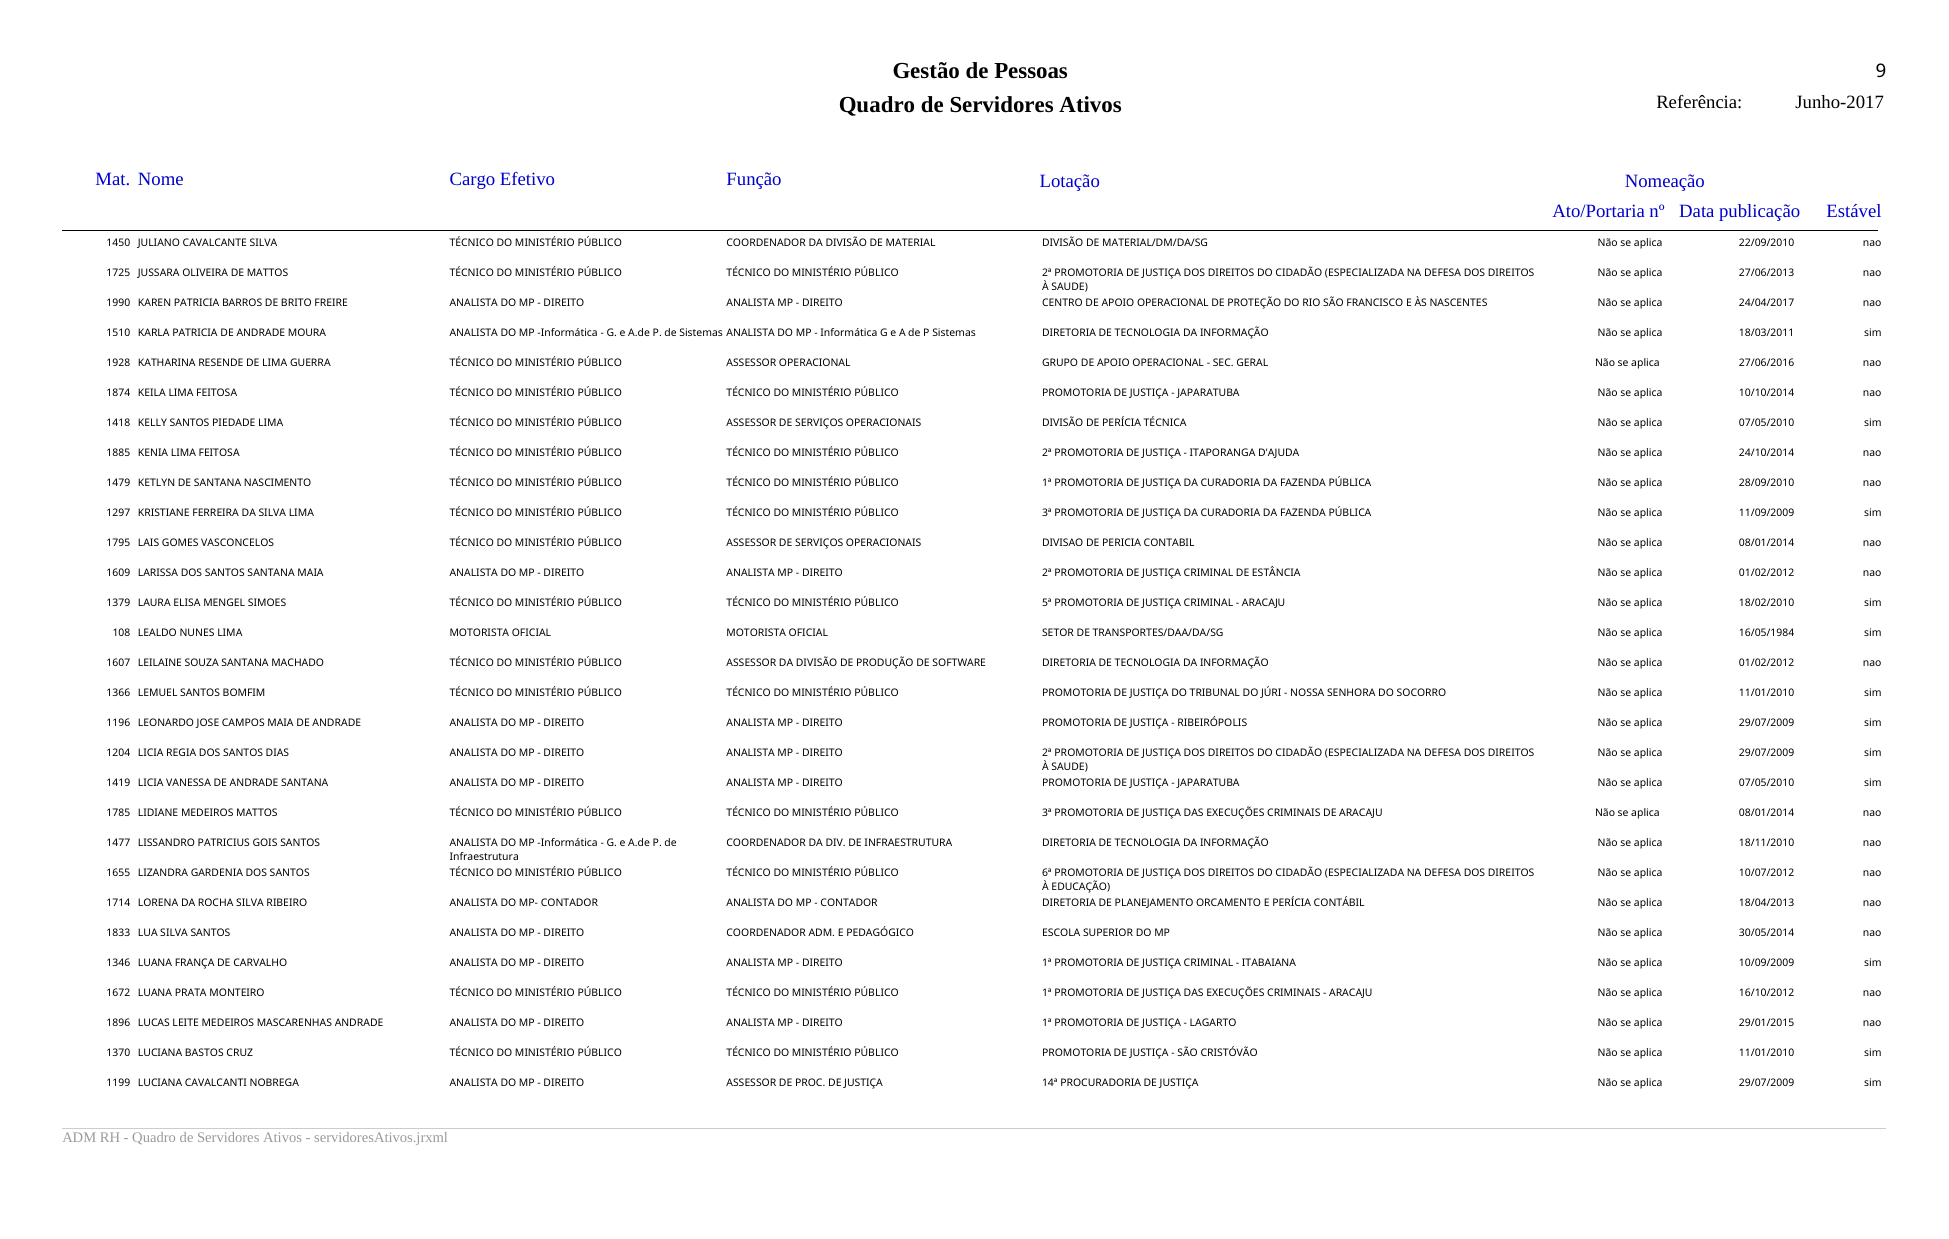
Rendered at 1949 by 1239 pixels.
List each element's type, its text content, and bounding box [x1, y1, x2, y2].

table_cell [443, 565, 449, 595]
table_cell Não se aplica [1547, 385, 1662, 415]
table_cell LUANA PRATA MONTEIRO [138, 985, 443, 1015]
table_cell [0, 355, 68, 385]
table_cell sim [1803, 685, 1881, 715]
table_cell 5ª PROMOTORIA DE JUSTIÇA CRIMINAL - ARACAJU [1042, 595, 1538, 625]
table_cell 29/01/2015 [1662, 1015, 1794, 1045]
table_cell ANALISTA DO MP - DIREITO [449, 745, 723, 775]
table_cell [0, 91, 437, 124]
table_cell [0, 57, 437, 84]
table_cell [443, 265, 449, 295]
table_cell TÉCNICO DO MINISTÉRIO PÚBLICO [449, 505, 723, 535]
table_cell sim [1803, 775, 1881, 805]
table_cell nao [1803, 565, 1881, 595]
table_cell 1714 [68, 895, 130, 925]
table_cell ANALISTA DO MP - DIREITO [449, 715, 723, 745]
table_cell [1538, 325, 1547, 355]
table_cell Não se aplica [1547, 475, 1662, 505]
table_cell KEILA LIMA FEITOSA [138, 385, 443, 415]
table_cell Não se aplica [1547, 775, 1662, 805]
table_cell 1419 [68, 775, 130, 805]
table_cell TÉCNICO DO MINISTÉRIO PÚBLICO [449, 445, 723, 475]
table_cell [1538, 1045, 1547, 1075]
table_cell [1881, 475, 1948, 505]
table_cell Quadro de Servidores Ativos [437, 91, 1523, 124]
table_cell [0, 325, 68, 355]
table_cell [0, 265, 68, 295]
table_cell 9 [1731, 57, 1886, 84]
table_cell Não se aplica [1547, 445, 1662, 475]
table_cell Estável [1803, 200, 1881, 229]
table_cell [1030, 415, 1042, 445]
table_cell LEALDO NUNES LIMA [138, 625, 443, 655]
table_cell [443, 1045, 449, 1075]
table_cell [203, 170, 449, 198]
table_cell Junho-2017 [1756, 91, 1884, 124]
table_cell [1030, 505, 1042, 535]
table_cell Não se aplica [1547, 895, 1662, 925]
table_cell [130, 685, 138, 715]
table_cell 24/10/2014 [1662, 445, 1794, 475]
table_cell [130, 265, 138, 295]
table_cell [443, 625, 449, 655]
table_cell DIRETORIA DE TECNOLOGIA DA INFORMAÇÃO [1042, 325, 1538, 355]
table_cell LIDIANE MEDEIROS MATTOS [138, 805, 443, 835]
table_cell [1538, 355, 1547, 385]
table_cell 1ª PROMOTORIA DE JUSTIÇA - LAGARTO [1042, 1015, 1538, 1045]
table_cell [1538, 925, 1547, 955]
table_cell [1794, 685, 1803, 715]
table_cell Data publicação [1665, 200, 1800, 229]
table_cell TÉCNICO DO MINISTÉRIO PÚBLICO [726, 1045, 1030, 1075]
table_cell 11/01/2010 [1662, 1045, 1794, 1075]
table_cell 18/04/2013 [1662, 895, 1794, 925]
table_cell LICIA REGIA DOS SANTOS DIAS [138, 745, 443, 775]
table_cell [0, 385, 68, 415]
table_cell [130, 235, 138, 265]
table_cell 1196 [68, 715, 130, 745]
table_cell [1794, 955, 1803, 985]
table_cell ANALISTA DO MP- CONTADOR [449, 895, 723, 925]
table_cell [443, 655, 449, 685]
table_cell PROMOTORIA DE JUSTIÇA DO TRIBUNAL DO JÚRI - NOSSA SENHORA DO SOCORRO [1042, 685, 1538, 715]
table_cell 1379 [68, 595, 130, 625]
table_cell [130, 565, 138, 595]
table_cell ANALISTA DO MP - DIREITO [449, 775, 723, 805]
table_cell LORENA DA ROCHA SILVA RIBEIRO [138, 895, 443, 925]
table_cell Não se aplica [1547, 925, 1662, 955]
table_cell COORDENADOR ADM. E PEDAGÓGICO [726, 925, 1030, 955]
table_cell [0, 1105, 1948, 1128]
table_cell LUCIANA CAVALCANTI NOBREGA [138, 1075, 443, 1105]
table_cell [443, 1075, 449, 1105]
table_cell nao [1803, 655, 1881, 685]
table_cell [130, 715, 138, 745]
table_cell [0, 125, 1948, 168]
table_cell nao [1803, 805, 1881, 835]
table_cell [443, 715, 449, 745]
table_cell ANALISTA MP - DIREITO [726, 775, 1030, 805]
table_cell [1881, 835, 1948, 865]
table_cell nao [1803, 235, 1881, 265]
table_cell Nomeação [1529, 170, 1800, 199]
table_cell TÉCNICO DO MINISTÉRIO PÚBLICO [449, 1045, 723, 1075]
table_cell LUCAS LEITE MEDEIROS MASCARENHAS ANDRADE [138, 1015, 443, 1045]
table_cell 1418 [68, 415, 130, 445]
table_cell [1030, 385, 1042, 415]
table_cell [0, 475, 68, 505]
table_cell Não se aplica [1547, 685, 1662, 715]
table_cell [1030, 535, 1042, 565]
table_cell ANALISTA DO MP - DIREITO [449, 1015, 723, 1045]
table_cell LUA SILVA SANTOS [138, 925, 443, 955]
table_cell [1794, 865, 1803, 895]
table_cell [130, 1015, 138, 1045]
table_cell 11/09/2009 [1662, 505, 1794, 535]
table_cell [130, 170, 138, 198]
table_cell ANALISTA DO MP - DIREITO [449, 565, 723, 595]
table_cell 2ª PROMOTORIA DE JUSTIÇA - ITAPORANGA D'AJUDA [1042, 445, 1538, 475]
table_cell [1794, 655, 1803, 685]
table_cell [1538, 415, 1547, 445]
table_cell Não se aplica [1547, 1015, 1662, 1045]
table_cell [1538, 895, 1547, 925]
table_cell [1538, 835, 1547, 865]
table_cell [443, 1015, 449, 1045]
table_cell [1030, 895, 1042, 925]
table_cell KETLYN DE SANTANA NASCIMENTO [138, 475, 443, 505]
table_cell [684, 170, 726, 198]
table_cell Não se aplica [1547, 625, 1662, 655]
table_cell ANALISTA MP - DIREITO [726, 745, 1030, 775]
table_cell Ato/Portaria nº [1529, 200, 1664, 229]
table_cell ASSESSOR DA DIVISÃO DE PRODUÇÃO DE SOFTWARE [726, 655, 1030, 685]
table_cell ANALISTA MP - DIREITO [726, 565, 1030, 595]
table_cell TÉCNICO DO MINISTÉRIO PÚBLICO [449, 685, 723, 715]
table_cell Não se aplica [1547, 265, 1662, 295]
table_cell [1538, 565, 1547, 595]
table_cell [443, 325, 449, 355]
table_cell [1881, 1075, 1948, 1105]
table_cell SETOR DE TRANSPORTES/DAA/DA/SG [1042, 625, 1538, 655]
table_cell [1538, 505, 1547, 535]
table_cell nao [1803, 265, 1881, 295]
table_cell [443, 745, 449, 775]
table_cell 1655 [68, 865, 130, 895]
table_cell [1881, 445, 1948, 475]
table_cell [1039, 168, 1196, 199]
table_cell [1538, 265, 1547, 295]
table_cell ANALISTA DO MP - Informática G e A de P Sistemas [726, 325, 1030, 355]
table_cell 1885 [68, 445, 130, 475]
table_cell [1800, 170, 1948, 198]
table_cell sim [1803, 595, 1881, 625]
table_cell [1538, 1015, 1547, 1045]
table_cell TÉCNICO DO MINISTÉRIO PÚBLICO [449, 985, 723, 1015]
table_cell 27/06/2016 [1662, 355, 1794, 385]
table_cell Não se aplica [1547, 745, 1662, 775]
table_cell 07/05/2010 [1662, 415, 1794, 445]
table_cell 10/07/2012 [1662, 865, 1794, 895]
table_cell [1538, 745, 1547, 775]
table_cell [1030, 475, 1042, 505]
table_cell [443, 385, 449, 415]
table_cell TÉCNICO DO MINISTÉRIO PÚBLICO [449, 385, 723, 415]
table_cell [449, 168, 684, 199]
table_cell [1030, 715, 1042, 745]
table_cell [130, 595, 138, 625]
table_cell ESCOLA SUPERIOR DO MP [1042, 925, 1538, 955]
table_cell [0, 625, 68, 655]
table_cell [0, 985, 68, 1015]
table_cell 07/05/2010 [1662, 775, 1794, 805]
table_cell [0, 1075, 68, 1105]
table_cell LUANA FRANÇA DE CARVALHO [138, 955, 443, 985]
table_cell 11/01/2010 [1662, 685, 1794, 715]
table_cell 3ª PROMOTORIA DE JUSTIÇA DA CURADORIA DA FAZENDA PÚBLICA [1042, 505, 1538, 535]
table_cell [130, 1045, 138, 1075]
table_cell [1884, 91, 1948, 124]
table_cell nao [1803, 475, 1881, 505]
table_cell [1030, 565, 1042, 595]
table_cell Não se aplica [1547, 805, 1662, 835]
table_cell Não se aplica [1547, 415, 1662, 445]
table_cell LAURA ELISA MENGEL SIMOES [138, 595, 443, 625]
table_cell [130, 535, 138, 565]
table_cell [1794, 745, 1803, 775]
table_cell 2ª PROMOTORIA DE JUSTIÇA CRIMINAL DE ESTÂNCIA [1042, 565, 1538, 595]
table_cell [0, 595, 68, 625]
table_cell 1ª PROMOTORIA DE JUSTIÇA DA CURADORIA DA FAZENDA PÚBLICA [1042, 475, 1538, 505]
table_cell [130, 865, 138, 895]
table_cell LEMUEL SANTOS BOMFIM [138, 685, 443, 715]
table_cell [1881, 655, 1948, 685]
table_cell 1450 [68, 235, 130, 265]
table_cell [443, 235, 449, 265]
table_cell [1538, 445, 1547, 475]
table_cell Não se aplica [1547, 985, 1662, 1015]
table_cell [1538, 1075, 1547, 1105]
table_cell [0, 925, 68, 955]
table_cell [0, 445, 68, 475]
table_cell [0, 1045, 68, 1075]
table_cell COORDENADOR DA DIV. DE INFRAESTRUTURA [726, 835, 1030, 865]
table_cell LAIS GOMES VASCONCELOS [138, 535, 443, 565]
table_cell [0, 1128, 62, 1152]
table_cell [1538, 685, 1547, 715]
table_cell Não se aplica [1547, 835, 1662, 865]
table_cell Não se aplica [1547, 1045, 1662, 1075]
table_cell MOTORISTA OFICIAL [449, 625, 723, 655]
table_cell [1538, 595, 1547, 625]
table_cell TÉCNICO DO MINISTÉRIO PÚBLICO [449, 865, 723, 895]
table_cell [138, 168, 203, 199]
table_cell 1297 [68, 505, 130, 535]
table_cell [1794, 925, 1803, 955]
table_header Mat. [68, 168, 130, 198]
table_cell [726, 168, 803, 199]
table_cell 2ª PROMOTORIA DE JUSTIÇA DOS DIREITOS DO CIDADÃO (ESPECIALIZADA NA DEFESA DOS DIREITOS À SAUDE) [1042, 265, 1538, 295]
table_cell [1538, 625, 1547, 655]
table_cell sim [1803, 625, 1881, 655]
table_cell 1ª PROMOTORIA DE JUSTIÇA DAS EXECUÇÕES CRIMINAIS - ARACAJU [1042, 985, 1538, 1015]
table_cell [443, 805, 449, 835]
table_cell [443, 895, 449, 925]
table_cell 01/02/2012 [1662, 655, 1794, 685]
table_cell TÉCNICO DO MINISTÉRIO PÚBLICO [449, 535, 723, 565]
table_cell [130, 385, 138, 415]
table_cell LICIA VANESSA DE ANDRADE SANTANA [138, 775, 443, 805]
table_cell Não se aplica [1547, 715, 1662, 745]
table_cell 1928 [68, 355, 130, 385]
table_cell 08/01/2014 [1662, 535, 1794, 565]
table_cell TÉCNICO DO MINISTÉRIO PÚBLICO [726, 475, 1030, 505]
table_cell [1794, 1015, 1803, 1045]
table_cell 29/07/2009 [1662, 1075, 1794, 1105]
table_cell nao [1803, 535, 1881, 565]
table_header Nome [138, 168, 203, 198]
table_cell [130, 325, 138, 355]
table_cell TÉCNICO DO MINISTÉRIO PÚBLICO [726, 385, 1030, 415]
table_cell 27/06/2013 [1662, 265, 1794, 295]
table_cell [0, 655, 68, 685]
table_cell [1538, 985, 1547, 1015]
table_cell [130, 655, 138, 685]
table_cell TÉCNICO DO MINISTÉRIO PÚBLICO [726, 595, 1030, 625]
table_cell Não se aplica [1547, 565, 1662, 595]
table_cell LIZANDRA GARDENIA DOS SANTOS [138, 865, 443, 895]
table_cell [1794, 1045, 1803, 1075]
table_cell [1030, 1015, 1042, 1045]
table_header Função [726, 168, 803, 198]
table_cell [1881, 355, 1948, 385]
table_cell [0, 415, 68, 445]
table_cell ASSESSOR DE SERVIÇOS OPERACIONAIS [726, 535, 1030, 565]
table_cell [1886, 57, 1948, 84]
table_cell 08/01/2014 [1662, 805, 1794, 835]
table_cell sim [1803, 715, 1881, 745]
table_cell [1881, 685, 1948, 715]
table_cell [1030, 295, 1042, 325]
table_cell 29/07/2009 [1662, 745, 1794, 775]
table_cell [1881, 565, 1948, 595]
table_cell TÉCNICO DO MINISTÉRIO PÚBLICO [726, 985, 1030, 1015]
table_cell [0, 85, 1948, 91]
table_cell [443, 865, 449, 895]
table_cell ASSESSOR DE SERVIÇOS OPERACIONAIS [726, 415, 1030, 445]
table_cell LISSANDRO PATRICIUS GOIS SANTOS [138, 835, 443, 865]
table_cell [1794, 265, 1803, 295]
table_cell Não se aplica [1547, 955, 1662, 985]
table_cell sim [1803, 415, 1881, 445]
table_cell [0, 685, 68, 715]
table_cell TÉCNICO DO MINISTÉRIO PÚBLICO [449, 265, 723, 295]
table_cell [1030, 445, 1042, 475]
table_cell ANALISTA MP - DIREITO [726, 715, 1030, 745]
table_cell [443, 445, 449, 475]
table_cell Referência: [1656, 91, 1754, 124]
table_cell PROMOTORIA DE JUSTIÇA - RIBEIRÓPOLIS [1042, 715, 1538, 745]
table_cell [130, 475, 138, 505]
table_cell [1538, 235, 1547, 265]
table_cell [1030, 1075, 1042, 1105]
table_cell KATHARINA RESENDE DE LIMA GUERRA [138, 355, 443, 385]
table_cell [443, 835, 449, 865]
table_cell [1030, 325, 1042, 355]
table_cell sim [1803, 1075, 1881, 1105]
table_cell TÉCNICO DO MINISTÉRIO PÚBLICO [726, 685, 1030, 715]
table_cell [1794, 895, 1803, 925]
table_cell [1030, 355, 1042, 385]
table_cell [1538, 955, 1547, 985]
table_cell [0, 565, 68, 595]
table_cell [1881, 715, 1948, 745]
table_cell [0, 835, 68, 865]
table_cell [1538, 805, 1547, 835]
table_cell ANALISTA DO MP - DIREITO [449, 925, 723, 955]
table_cell [1030, 265, 1042, 295]
table_cell Não se aplica [1547, 235, 1662, 265]
table_cell TÉCNICO DO MINISTÉRIO PÚBLICO [726, 805, 1030, 835]
table_cell [443, 775, 449, 805]
table_cell [443, 985, 449, 1015]
table_cell [1881, 325, 1948, 355]
table_cell 1370 [68, 1045, 130, 1075]
table_cell nao [1803, 895, 1881, 925]
table_cell 18/02/2010 [1662, 595, 1794, 625]
table_cell 18/11/2010 [1662, 835, 1794, 865]
table_cell [1881, 865, 1948, 895]
table_cell Não se aplica [1547, 325, 1662, 355]
table_cell 10/09/2009 [1662, 955, 1794, 985]
table_cell CENTRO DE APOIO OPERACIONAL DE PROTEÇÃO DO RIO SÃO FRANCISCO E ÀS NASCENTES [1042, 295, 1538, 325]
table_cell [130, 625, 138, 655]
table_cell PROMOTORIA DE JUSTIÇA - JAPARATUBA [1042, 385, 1538, 415]
table_cell [443, 535, 449, 565]
table_cell [443, 415, 449, 445]
table_cell ANALISTA MP - DIREITO [726, 295, 1030, 325]
table_cell [1794, 385, 1803, 415]
table_cell [443, 925, 449, 955]
table_cell TÉCNICO DO MINISTÉRIO PÚBLICO [449, 595, 723, 625]
table_cell [1794, 565, 1803, 595]
table_cell 29/07/2009 [1662, 715, 1794, 745]
table_cell Não se aplica [1547, 355, 1662, 385]
table_cell [1881, 235, 1948, 265]
table_cell [130, 835, 138, 865]
table_cell DIRETORIA DE TECNOLOGIA DA INFORMAÇÃO [1042, 655, 1538, 685]
table_cell 22/09/2010 [1662, 235, 1794, 265]
table_cell KRISTIANE FERREIRA DA SILVA LIMA [138, 505, 443, 535]
table_cell [1881, 595, 1948, 625]
table_cell 1510 [68, 325, 130, 355]
table_cell 1607 [68, 655, 130, 685]
table_cell [1794, 475, 1803, 505]
table_cell [443, 475, 449, 505]
table_cell ANALISTA MP - DIREITO [726, 955, 1030, 985]
table_cell nao [1803, 1015, 1881, 1045]
table_cell [1794, 415, 1803, 445]
table_cell sim [1803, 325, 1881, 355]
table_cell 16/10/2012 [1662, 985, 1794, 1015]
table_cell 1477 [68, 835, 130, 865]
table_cell [443, 955, 449, 985]
table_cell [1794, 835, 1803, 865]
table_cell [1523, 91, 1656, 124]
table_cell TÉCNICO DO MINISTÉRIO PÚBLICO [726, 445, 1030, 475]
table_cell JULIANO CAVALCANTE SILVA [138, 235, 443, 265]
table_cell [1030, 655, 1042, 685]
table_header [0, 0, 1948, 57]
table_cell [0, 715, 68, 745]
table_cell 1609 [68, 565, 130, 595]
table_cell TÉCNICO DO MINISTÉRIO PÚBLICO [449, 805, 723, 835]
table_cell [1030, 235, 1042, 265]
table_cell 1346 [68, 955, 130, 985]
table_cell [1538, 535, 1547, 565]
table_cell nao [1803, 355, 1881, 385]
table_cell ANALISTA DO MP -Informática - G. e A.de P. de Infraestrutura [449, 835, 723, 865]
table_cell LEILAINE SOUZA SANTANA MACHADO [138, 655, 443, 685]
table_cell [1538, 865, 1547, 895]
table_cell KENIA LIMA FEITOSA [138, 445, 443, 475]
table_cell COORDENADOR DA DIVISÃO DE MATERIAL [726, 235, 1030, 265]
table_cell KAREN PATRICIA BARROS DE BRITO FREIRE [138, 295, 443, 325]
table_cell [1881, 415, 1948, 445]
table_cell [0, 235, 68, 265]
table_cell [1030, 745, 1042, 775]
table_cell [1196, 170, 1529, 198]
table_cell [1881, 745, 1948, 775]
table_header Cargo Efetivo [449, 168, 684, 198]
table_cell [1794, 1075, 1803, 1105]
table_cell [1794, 625, 1803, 655]
table_cell [1886, 1128, 1948, 1152]
table_cell [1030, 925, 1042, 955]
table_cell 1ª PROMOTORIA DE JUSTIÇA CRIMINAL - ITABAIANA [1042, 955, 1538, 985]
table_cell ANALISTA DO MP - DIREITO [449, 955, 723, 985]
table_cell nao [1803, 925, 1881, 955]
table_cell [0, 295, 68, 325]
table_cell [1538, 775, 1547, 805]
table_cell [443, 505, 449, 535]
table_cell Não se aplica [1547, 595, 1662, 625]
table_cell 24/04/2017 [1662, 295, 1794, 325]
table_cell 1204 [68, 745, 130, 775]
table_cell [1881, 955, 1948, 985]
table_cell [1881, 1045, 1948, 1075]
table_cell [130, 445, 138, 475]
table_cell TÉCNICO DO MINISTÉRIO PÚBLICO [726, 505, 1030, 535]
table_cell [1794, 355, 1803, 385]
table_cell sim [1803, 1045, 1881, 1075]
table_cell [443, 685, 449, 715]
table_cell [1529, 168, 1800, 199]
table_cell [1538, 475, 1547, 505]
table_cell [1881, 295, 1948, 325]
table_cell [68, 168, 130, 199]
table_cell Lotação [1039, 170, 1196, 199]
table_cell [1794, 235, 1803, 265]
table_cell Não se aplica [1547, 1075, 1662, 1105]
table_cell PROMOTORIA DE JUSTIÇA - SÃO CRISTÓVÃO [1042, 1045, 1538, 1075]
table_cell [1794, 805, 1803, 835]
table_cell [443, 355, 449, 385]
table_cell [1030, 805, 1042, 835]
table_cell [1523, 57, 1731, 84]
table_cell KELLY SANTOS PIEDADE LIMA [138, 415, 443, 445]
table_cell 14ª PROCURADORIA DE JUSTIÇA [1042, 1075, 1538, 1105]
table_cell 108 [68, 625, 130, 655]
table_cell ANALISTA DO MP -Informática - G. e A.de P. de Sistemas [449, 325, 723, 355]
table_cell [1794, 715, 1803, 745]
table_cell 16/05/1984 [1662, 625, 1794, 655]
table_cell [1030, 775, 1042, 805]
table_cell 18/03/2011 [1662, 325, 1794, 355]
table_cell [1881, 625, 1948, 655]
table_cell [0, 1015, 68, 1045]
table_cell LUCIANA BASTOS CRUZ [138, 1045, 443, 1075]
table_cell [1030, 685, 1042, 715]
table_cell [1881, 265, 1948, 295]
table_cell [1538, 385, 1547, 415]
table_cell [130, 775, 138, 805]
table_cell 1672 [68, 985, 130, 1015]
table_cell 30/05/2014 [1662, 925, 1794, 955]
table_cell [1794, 325, 1803, 355]
table_cell [0, 505, 68, 535]
table_cell [1881, 535, 1948, 565]
table_cell nao [1803, 985, 1881, 1015]
table_cell Não se aplica [1547, 865, 1662, 895]
table_cell [1794, 595, 1803, 625]
table_cell DIRETORIA DE PLANEJAMENTO ORCAMENTO E PERÍCIA CONTÁBIL [1042, 895, 1538, 925]
table_cell JUSSARA OLIVEIRA DE MATTOS [138, 265, 443, 295]
table_cell [1794, 445, 1803, 475]
table_cell sim [1803, 745, 1881, 775]
table_cell [1881, 200, 1948, 229]
table_cell DIVISAO DE PERICIA CONTABIL [1042, 535, 1538, 565]
table_cell 1199 [68, 1075, 130, 1105]
table_cell MOTORISTA OFICIAL [726, 625, 1030, 655]
table_cell [1794, 985, 1803, 1015]
table_cell [0, 535, 68, 565]
table_cell [1538, 655, 1547, 685]
table_cell 1479 [68, 475, 130, 505]
table_cell TÉCNICO DO MINISTÉRIO PÚBLICO [449, 415, 723, 445]
table_cell 10/10/2014 [1662, 385, 1794, 415]
table_cell [1030, 625, 1042, 655]
table_cell TÉCNICO DO MINISTÉRIO PÚBLICO [449, 475, 723, 505]
table_cell [1881, 925, 1948, 955]
table_cell [0, 745, 68, 775]
table_cell [130, 355, 138, 385]
table_cell ANALISTA DO MP - DIREITO [449, 1075, 723, 1105]
table_cell DIVISÃO DE PERÍCIA TÉCNICA [1042, 415, 1538, 445]
table_cell [130, 805, 138, 835]
table_cell 1725 [68, 265, 130, 295]
table_cell [1030, 595, 1042, 625]
table_cell Não se aplica [1547, 655, 1662, 685]
table_cell [1881, 805, 1948, 835]
table_cell [0, 170, 68, 198]
table_cell 2ª PROMOTORIA DE JUSTIÇA DOS DIREITOS DO CIDADÃO (ESPECIALIZADA NA DEFESA DOS DIREITOS À SAUDE) [1042, 745, 1538, 775]
table_cell [1881, 985, 1948, 1015]
table_cell [130, 505, 138, 535]
table_cell [1030, 985, 1042, 1015]
table_cell [1030, 865, 1042, 895]
table_cell DIRETORIA DE TECNOLOGIA DA INFORMAÇÃO [1042, 835, 1538, 865]
table_cell 1874 [68, 385, 130, 415]
table_cell [130, 895, 138, 925]
table_cell nao [1803, 835, 1881, 865]
table_cell [1881, 895, 1948, 925]
table_cell LEONARDO JOSE CAMPOS MAIA DE ANDRADE [138, 715, 443, 745]
table_cell KARLA PATRICIA DE ANDRADE MOURA [138, 325, 443, 355]
table_cell 1366 [68, 685, 130, 715]
table_cell [443, 295, 449, 325]
table_cell Não se aplica [1547, 535, 1662, 565]
table_cell [1030, 955, 1042, 985]
table_cell [1030, 1045, 1042, 1075]
table_cell GRUPO DE APOIO OPERACIONAL - SEC. GERAL [1042, 355, 1538, 385]
table_cell [1794, 295, 1803, 325]
table_cell [1538, 715, 1547, 745]
table_cell ADM RH - Quadro de Servidores Ativos - servidoresAtivos.jrxml [62, 1129, 1886, 1152]
table_cell [0, 865, 68, 895]
table_cell [130, 745, 138, 775]
table_cell [0, 200, 1529, 229]
table_cell ANALISTA DO MP - CONTADOR [726, 895, 1030, 925]
table_cell 3ª PROMOTORIA DE JUSTIÇA DAS EXECUÇÕES CRIMINAIS DE ARACAJU [1042, 805, 1538, 835]
table_cell DIVISÃO DE MATERIAL/DM/DA/SG [1042, 235, 1538, 265]
table_cell ASSESSOR OPERACIONAL [726, 355, 1030, 385]
table_cell [130, 985, 138, 1015]
table_cell [130, 415, 138, 445]
table_cell sim [1803, 955, 1881, 985]
table_cell 1990 [68, 295, 130, 325]
table_cell [1794, 505, 1803, 535]
table_cell [443, 595, 449, 625]
table_cell [0, 775, 68, 805]
table_cell sim [1803, 505, 1881, 535]
table_cell [1881, 775, 1948, 805]
table_cell [1794, 775, 1803, 805]
table_cell ASSESSOR DE PROC. DE JUSTIÇA [726, 1075, 1030, 1105]
table_cell [0, 805, 68, 835]
table_cell nao [1803, 865, 1881, 895]
table_cell 1785 [68, 805, 130, 835]
table_cell 1795 [68, 535, 130, 565]
table_cell [1881, 505, 1948, 535]
table_cell [130, 295, 138, 325]
table_cell [803, 170, 1039, 198]
table_cell [1881, 385, 1948, 415]
table_cell TÉCNICO DO MINISTÉRIO PÚBLICO [726, 865, 1030, 895]
table_cell [130, 955, 138, 985]
table_cell nao [1803, 385, 1881, 415]
table_cell Gestão de Pessoas [437, 57, 1523, 85]
table_cell ANALISTA MP - DIREITO [726, 1015, 1030, 1045]
table_cell 28/09/2010 [1662, 475, 1794, 505]
table_cell [130, 925, 138, 955]
table_cell PROMOTORIA DE JUSTIÇA - JAPARATUBA [1042, 775, 1538, 805]
table_cell TÉCNICO DO MINISTÉRIO PÚBLICO [449, 655, 723, 685]
table_cell [1030, 835, 1042, 865]
table_cell TÉCNICO DO MINISTÉRIO PÚBLICO [726, 265, 1030, 295]
table_cell nao [1803, 295, 1881, 325]
table_cell 1833 [68, 925, 130, 955]
table_cell Não se aplica [1547, 295, 1662, 325]
table_cell [130, 1075, 138, 1105]
table_cell 1896 [68, 1015, 130, 1045]
table_cell nao [1803, 445, 1881, 475]
table_cell [1794, 535, 1803, 565]
table_cell Não se aplica [1547, 505, 1662, 535]
table_cell 6ª PROMOTORIA DE JUSTIÇA DOS DIREITOS DO CIDADÃO (ESPECIALIZADA NA DEFESA DOS DIREITOS À EDUCAÇÃO) [1042, 865, 1538, 895]
table_cell TÉCNICO DO MINISTÉRIO PÚBLICO [449, 355, 723, 385]
table_cell [1881, 1015, 1948, 1045]
table_cell [0, 895, 68, 925]
table_cell [1538, 295, 1547, 325]
table_cell LARISSA DOS SANTOS SANTANA MAIA [138, 565, 443, 595]
table_cell [0, 955, 68, 985]
table_cell ANALISTA DO MP - DIREITO [449, 295, 723, 325]
table_cell 01/02/2012 [1662, 565, 1794, 595]
table_cell TÉCNICO DO MINISTÉRIO PÚBLICO [449, 235, 723, 265]
